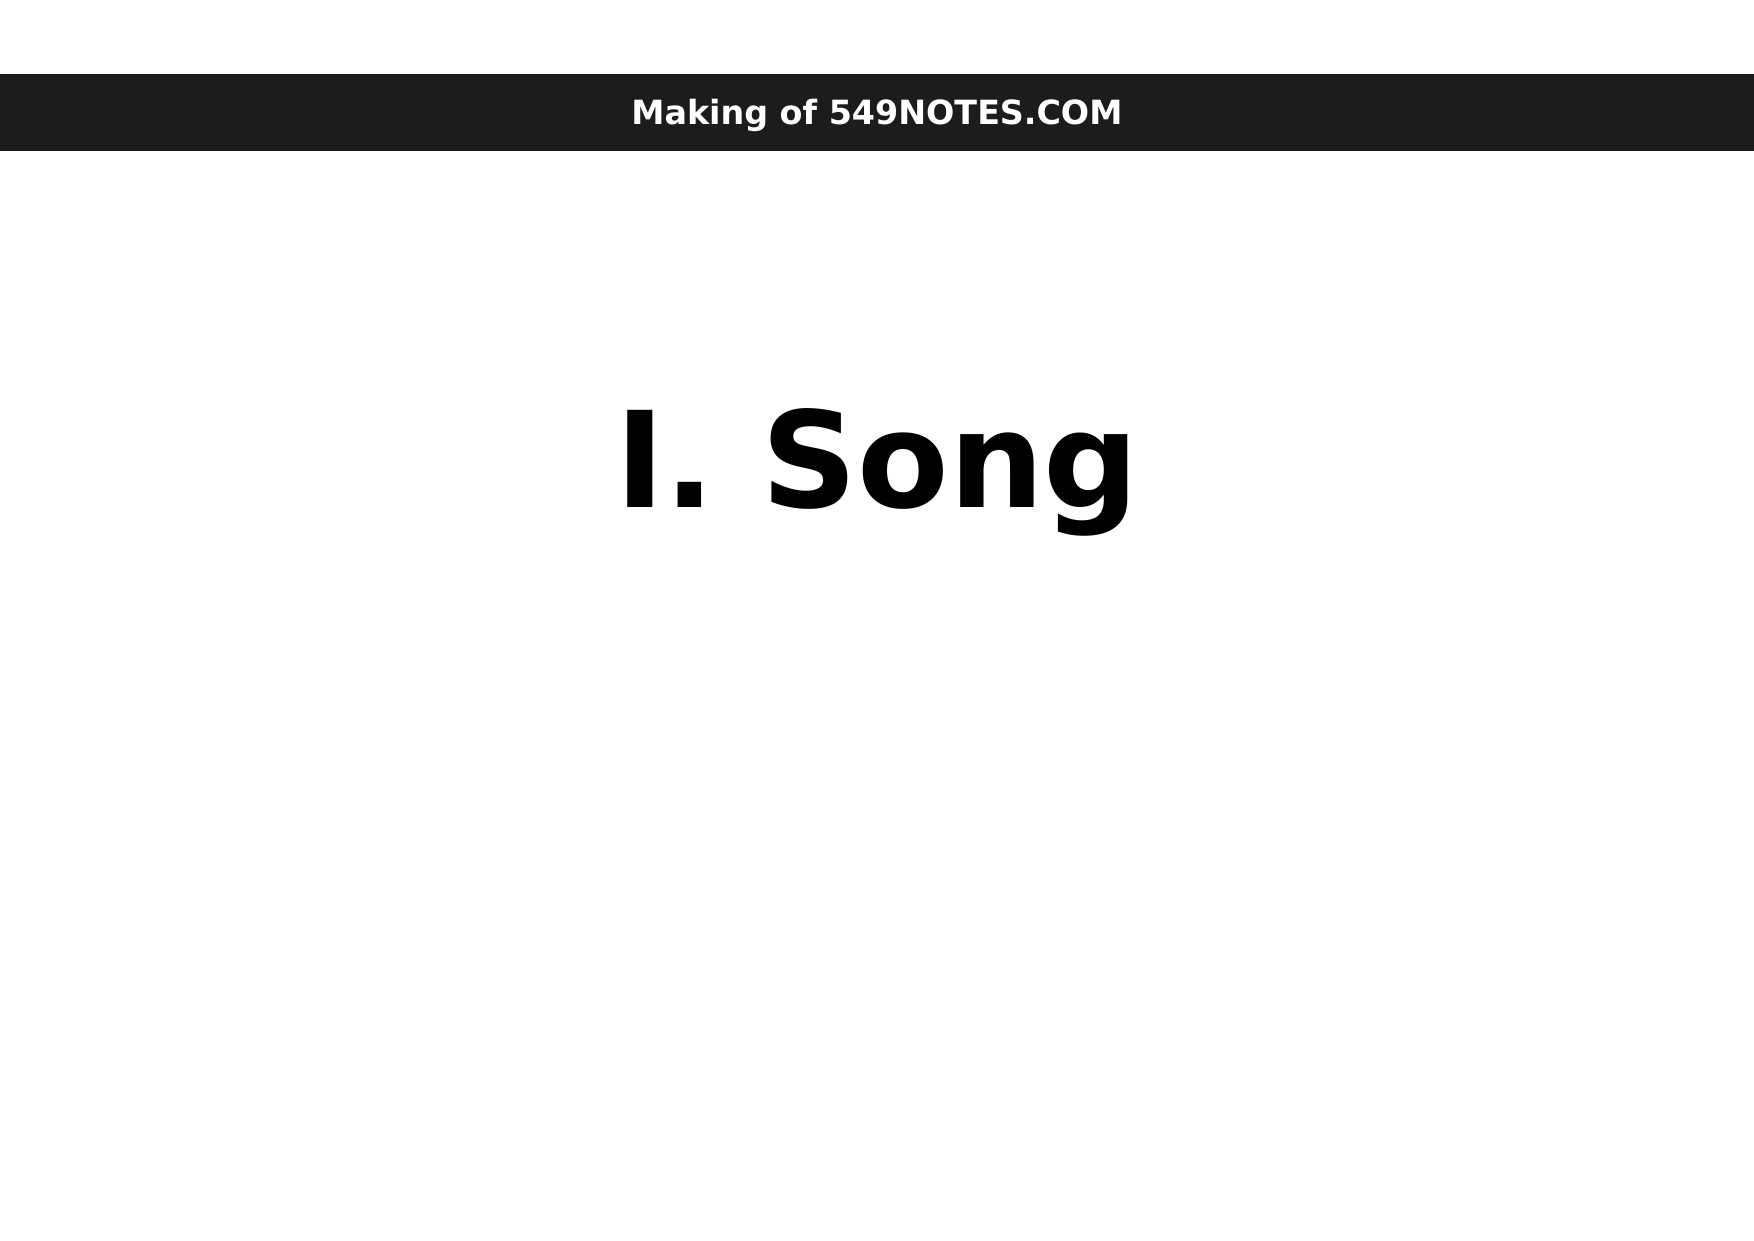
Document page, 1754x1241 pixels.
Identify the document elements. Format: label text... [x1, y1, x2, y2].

text I. Song [0, 384, 1754, 539]
